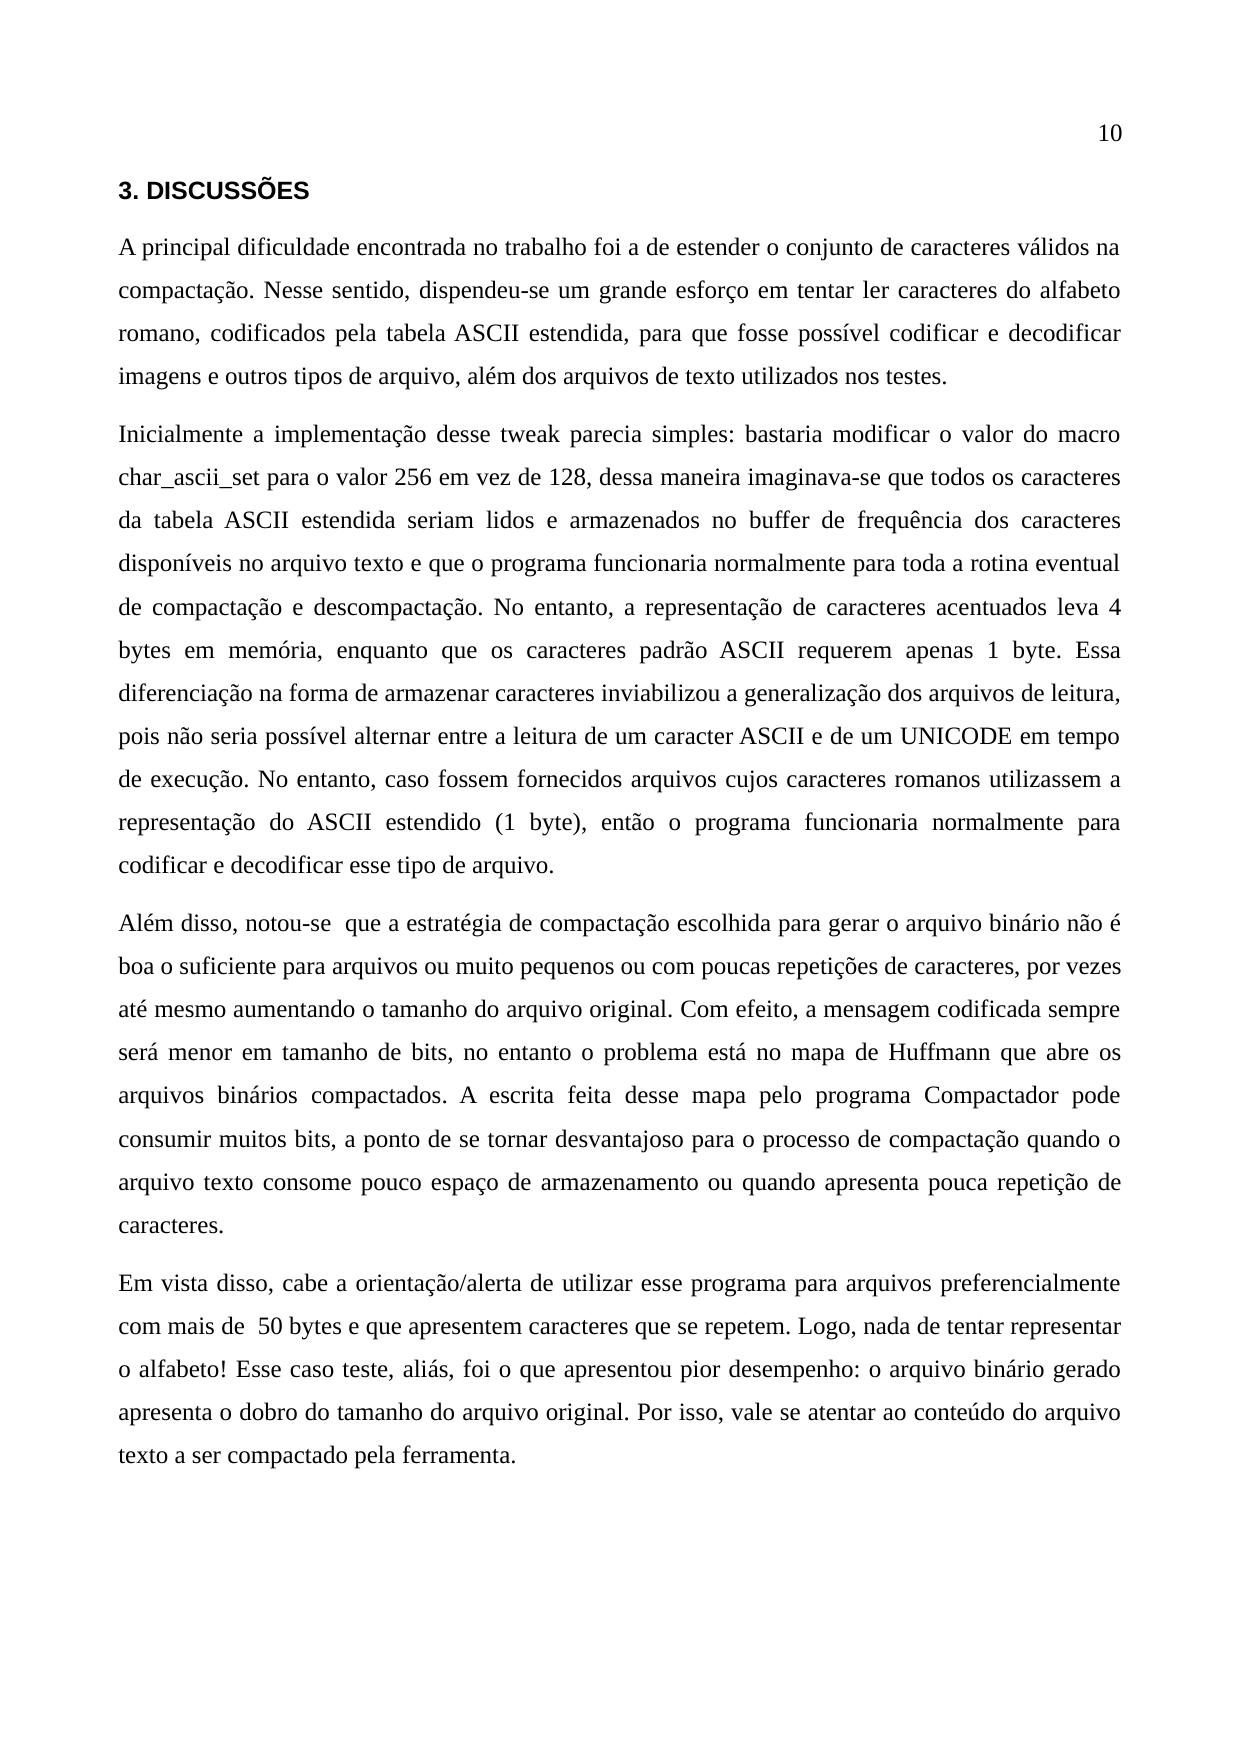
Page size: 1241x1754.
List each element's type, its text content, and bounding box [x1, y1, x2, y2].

text Inicialmente a implementação desse tweak parecia simples: bastaria modificar o valor do macro char_ascii_set para o valor 256 em vez de 128, dessa maneira imaginava-se que todos os caracteres da tabela ASCII estendida seriam lidos e armazenados no buffer de frequência dos caracteres disponíveis no arquivo texto e que o programa funcionaria normalmente para toda a rotina eventual de compactação e descompactação. No entanto, a representação de caracteres acentuados leva 4 bytes em memória, enquanto que os caracteres padrão ASCII requerem apenas 1 byte. Essa diferenciação na forma de armazenar caracteres inviabilizou a generalização dos arquivos de leitura, pois não seria possível alternar entre a leitura de um caracter ASCII e de um UNICODE em tempo de execução. No entanto, caso fossem fornecidos arquivos cujos caracteres romanos utilizassem a representação do ASCII estendido (1 byte), então o programa funcionaria normalmente para codificar e decodificar esse tipo de arquivo. [118, 419, 1122, 879]
text Em vista disso, cabe a orientação/alerta de utilizar esse programa para arquivos preferencialmente com mais de 50 bytes e que apresentem caracteres que se repetem. Logo, nada de tentar representar o alfabeto! Esse caso teste, aliás, foi o que apresentou pior desempenho: o arquivo binário gerado apresenta o dobro do tamanho do arquivo original. Por isso, vale se atentar ao conteúdo do arquivo texto a ser compactado pela ferramenta. [118, 1268, 1122, 1469]
text Além disso, notou-se que a estratégia de compactação escolhida para gerar o arquivo binário não é boa o suficiente para arquivos ou muito pequenos ou com poucas repetições de caracteres, por vezes até mesmo aumentando o tamanho do arquivo original. Com efeito, a mensagem codificada sempre será menor em tamanho de bits, no entanto o problema está no mapa de Huffmann que abre os arquivos binários compactados. A escrita feita desse mapa pelo programa Compactador pode consumir muitos bits, a ponto de se tornar desvantajoso para o processo de compactação quando o arquivo texto consome pouco espaço de armazenamento ou quando apresenta pouca repetição de caracteres. [118, 908, 1122, 1239]
subtitle 3. DISCUSSÕES [118, 176, 1122, 205]
text A principal dificuldade encontrada no trabalho foi a de estender o conjunto de caracteres válidos na compactação. Nesse sentido, dispendeu-se um grande esforço em tentar ler caracteres do alfabeto romano, codificados pela tabela ASCII estendida, para que fosse possível codificar e decodificar imagens e outros tipos de arquivo, além dos arquivos de texto utilizados nos testes. [118, 232, 1122, 390]
